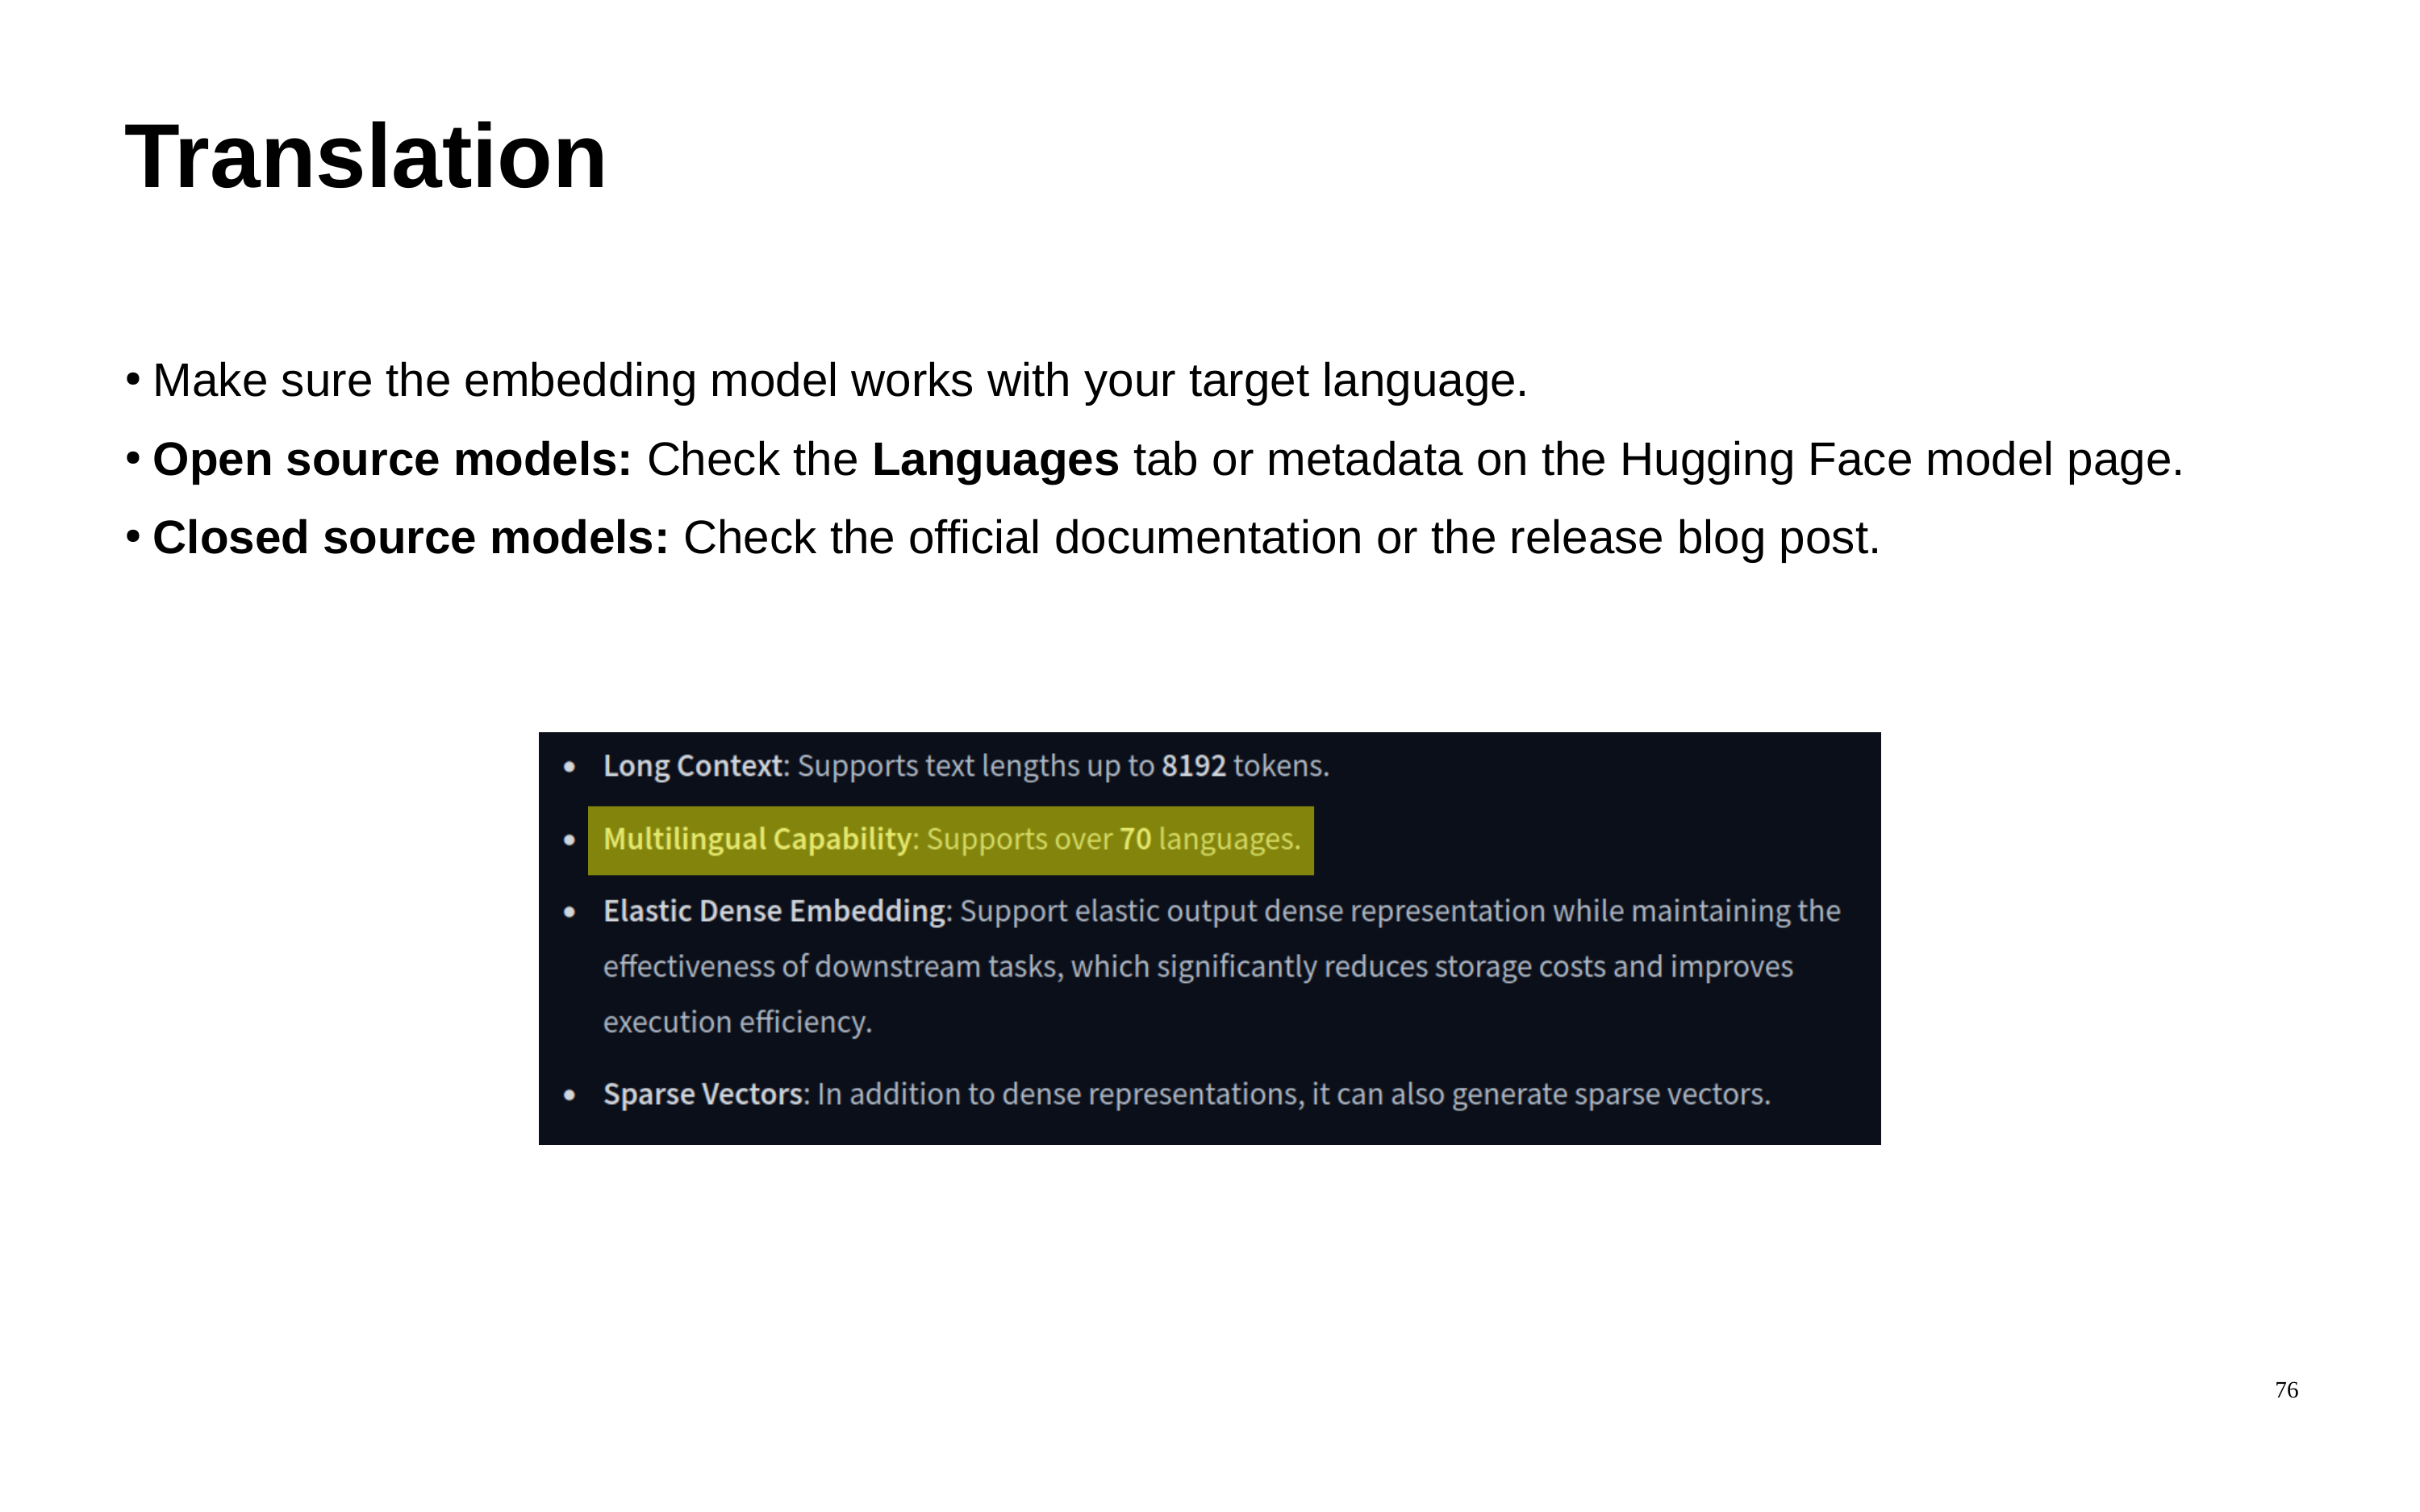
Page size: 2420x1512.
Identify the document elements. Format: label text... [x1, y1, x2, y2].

picture [539, 732, 1881, 1145]
text_box Make sure the embedding model works with your target language. Open source models: Check the Languages tab or metadata on the Hugging Face model page. Closed source models: Check the official documentation or the release blog post. [112, 322, 2209, 570]
text_box [588, 806, 1315, 876]
text_box Translation [112, 61, 2173, 251]
